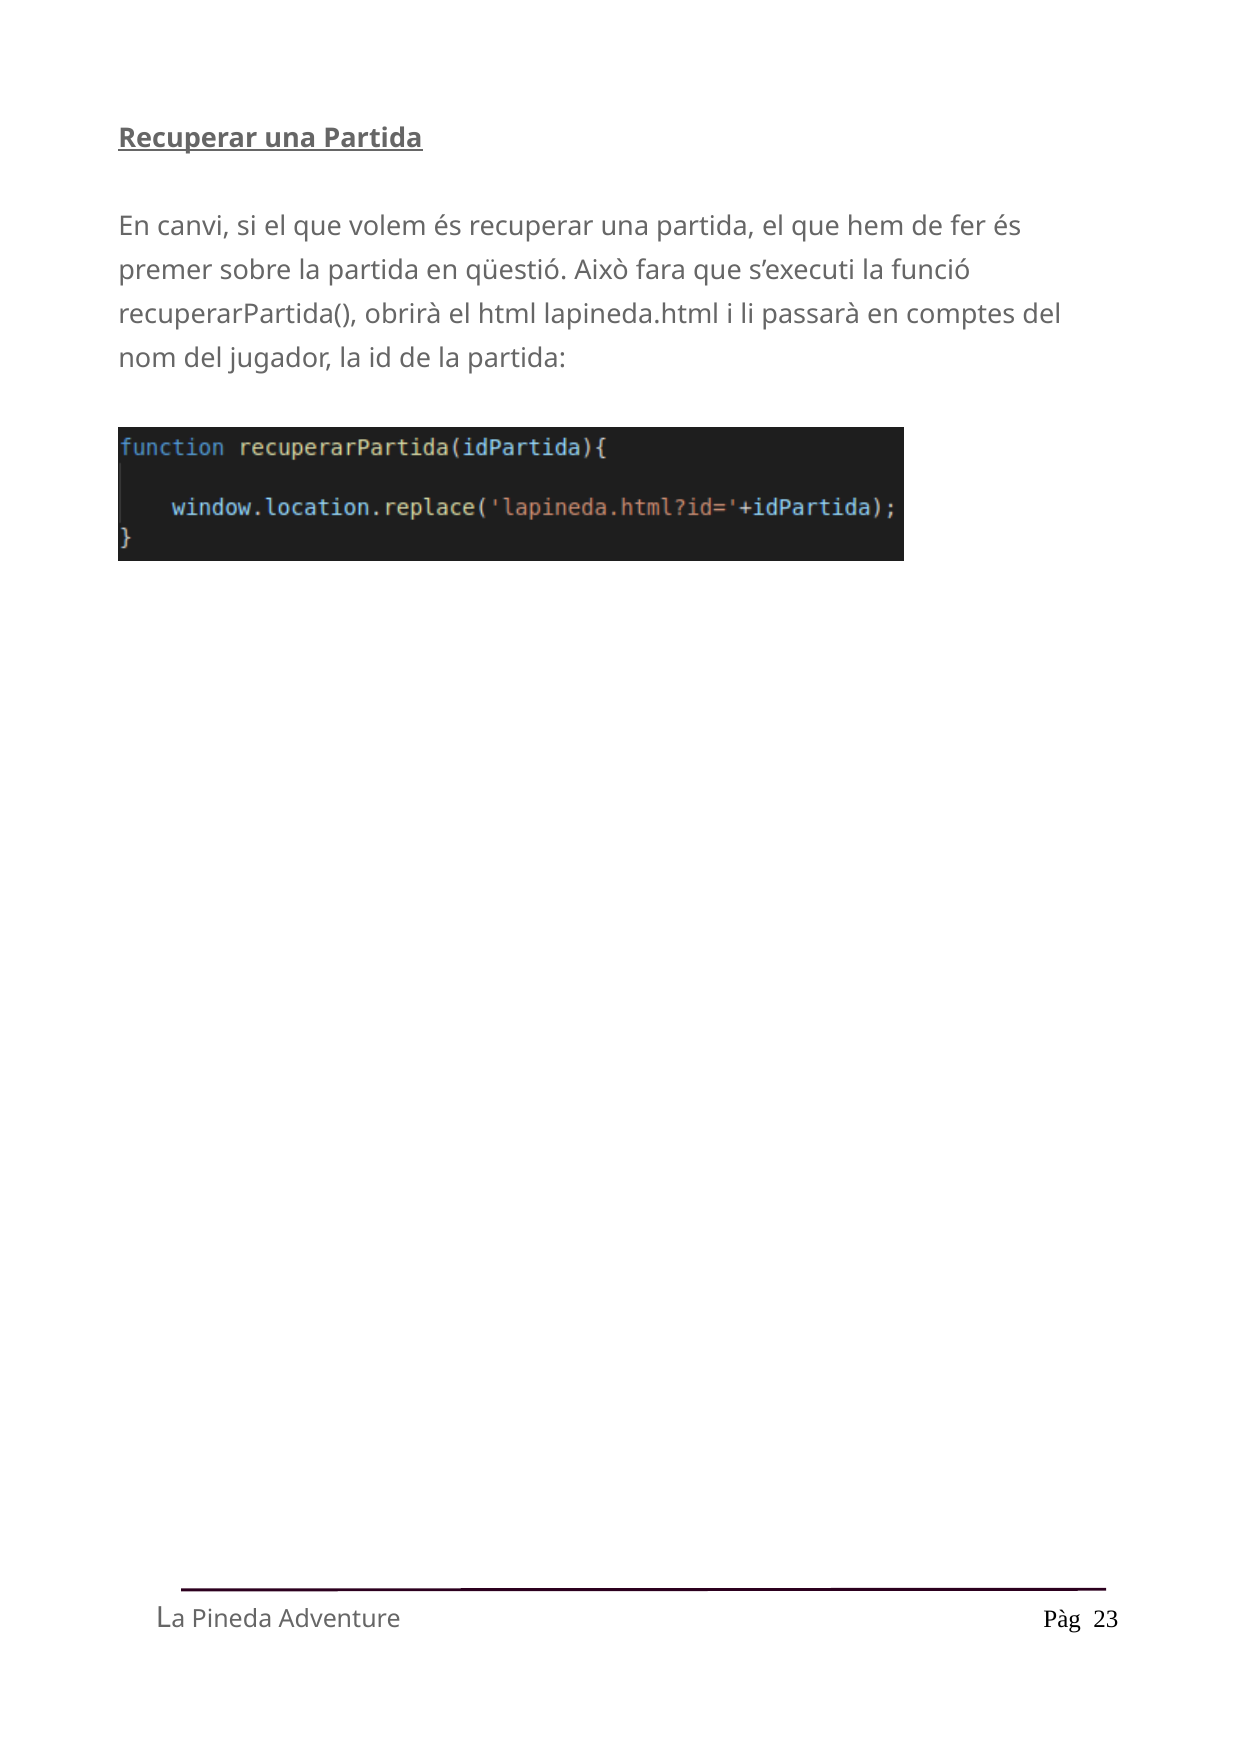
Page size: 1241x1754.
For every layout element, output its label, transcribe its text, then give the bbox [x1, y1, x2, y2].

text En canvi, si el que volem és recuperar una partida, el que hem de fer és premer sobre la partida en qüestió. Això fara que s’executi la funció recuperarPartida(), obrirà el html lapineda.html i li passarà en comptes del nom del jugador, la id de la partida: [118, 206, 1106, 376]
text Recuperar una Partida [118, 118, 1106, 155]
picture [118, 427, 904, 561]
